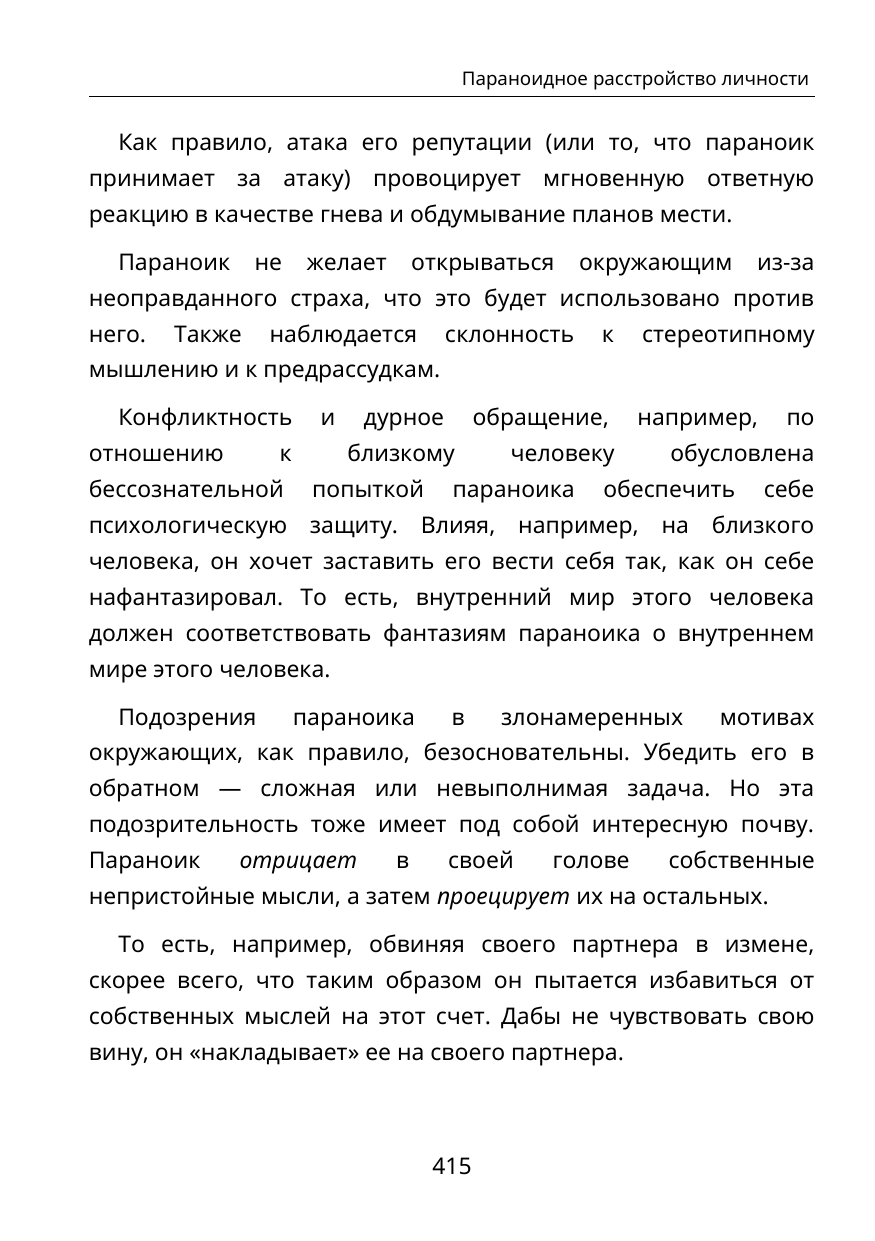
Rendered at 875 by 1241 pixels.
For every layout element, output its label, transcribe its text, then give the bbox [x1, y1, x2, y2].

text Конфликтность и дурное обращение, например, по отношению к близкому человеку обусловлена бессознательной попыткой параноика обеспечить себе психологическую защиту. Влияя, например, на близкого человека, он хочет заставить его вести себя так, как он себе нафантазировал. То есть, внутренний мир этого человека должен соответствовать фантазиям параноика о внутреннем мире этого человека. [88, 401, 815, 684]
text Параноик не желает открываться окружающим из-за неоправданного страха, что это будет использовано против него. Также наблюдается склонность к стереотипному мышлению и к предрассудкам. [88, 246, 815, 385]
text То есть, например, обвиняя своего партнера в измене, скорее всего, что таким образом он пытается избавиться от собственных мыслей на этот счет. Дабы не чувствовать свою вину, он «накладывает» ее на своего партнера. [88, 928, 815, 1067]
text Подозрения параноика в злонамеренных мотивах окружающих, как правило, безосновательны. Убедить его в обратном — сложная или невыполнимая задача. Но эта подозрительность тоже имеет под собой интересную почву. Параноик отрицает в своей голове собственные непристойные мысли, а затем проецирует их на остальных. [88, 700, 815, 911]
text Как правило, атака его репутации (или то, что параноик принимает за атаку) провоцирует мгновенную ответную реакцию в качестве гнева и обдумывание планов мести. [88, 126, 815, 229]
